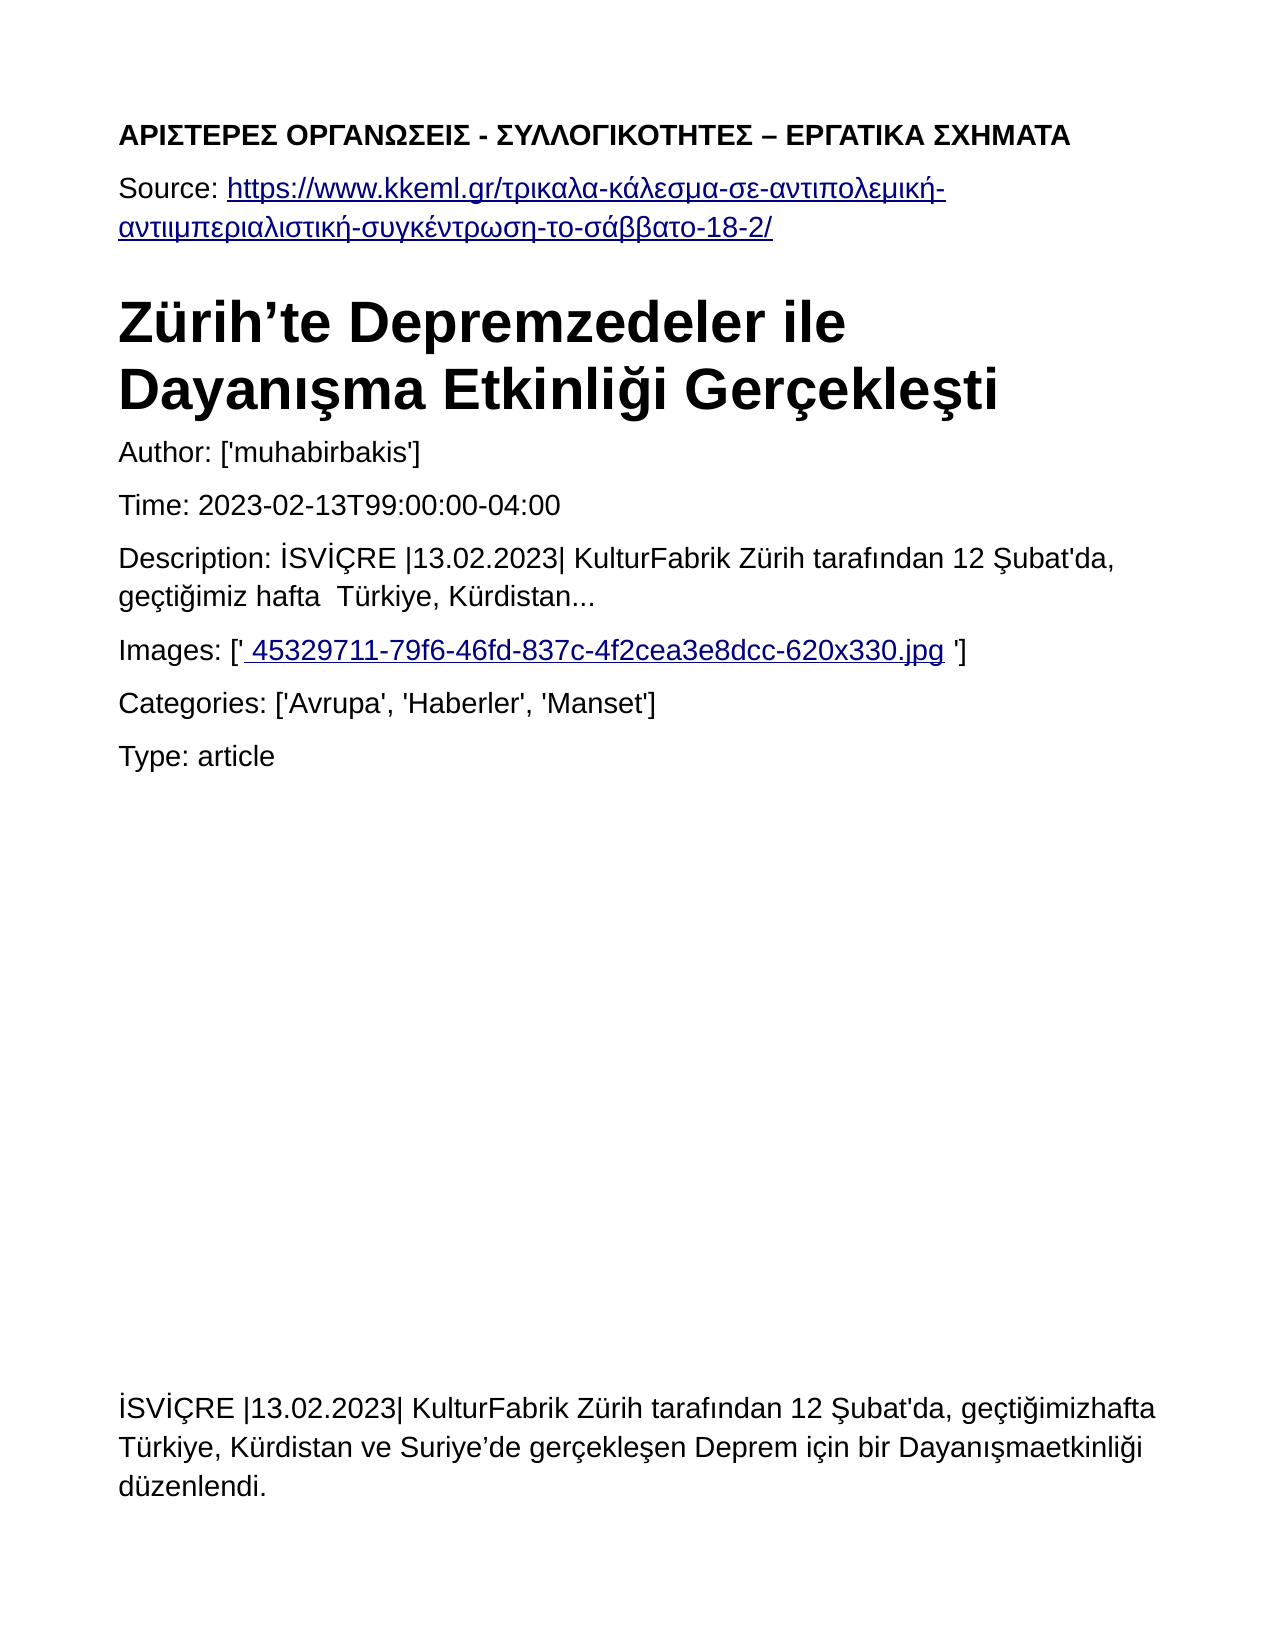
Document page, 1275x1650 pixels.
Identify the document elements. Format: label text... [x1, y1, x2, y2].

text ΑΡΙΣΤΕΡΕΣ ΟΡΓΑΝΩΣΕΙΣ - ΣΥΛΛΟΓΙΚΟΤΗΤΕΣ – ΕΡΓΑΤΙΚΑ ΣΧΗΜΑΤΑ [118, 118, 1157, 152]
text İSVİÇRE |13.02.2023| KulturFabrik Zürih tarafından 12 Şubat'da, geçtiğimizhafta Türkiye, Kürdistan ve Suriye’de gerçekleşen Deprem için bir Dayanışmaetkinliği düzenlendi. [118, 1392, 1157, 1502]
text Time: 2023-02-13T99:00:00-04:00 [118, 488, 1157, 521]
text Categories: ['Avrupa', 'Haberler', 'Manset'] [118, 686, 1157, 719]
text Type: article [118, 739, 1157, 772]
text Images: [' 45329711-79f6-46fd-837c-4f2cea3e8dcc-620x330.jpg '] [118, 632, 1157, 666]
text Description: İSVİÇRE |13.02.2023| KulturFabrik Zürih tarafından 12 Şubat'da, geçtiğimiz hafta Türkiye, Kürdistan... [118, 541, 1157, 613]
text Author: ['muhabirbakis'] [118, 434, 1157, 468]
text Source: https://www.kkeml.gr/τρικαλα-κάλεσμα-σε-αντιπολεμική-αντιιμπεριαλιστική-συγκέντρωση-το-σάββατο-18-2/ [118, 171, 1157, 243]
subtitle Zürih’te Depremzedeler ile Dayanışma Etkinliği Gerçekleşti [118, 288, 1157, 422]
